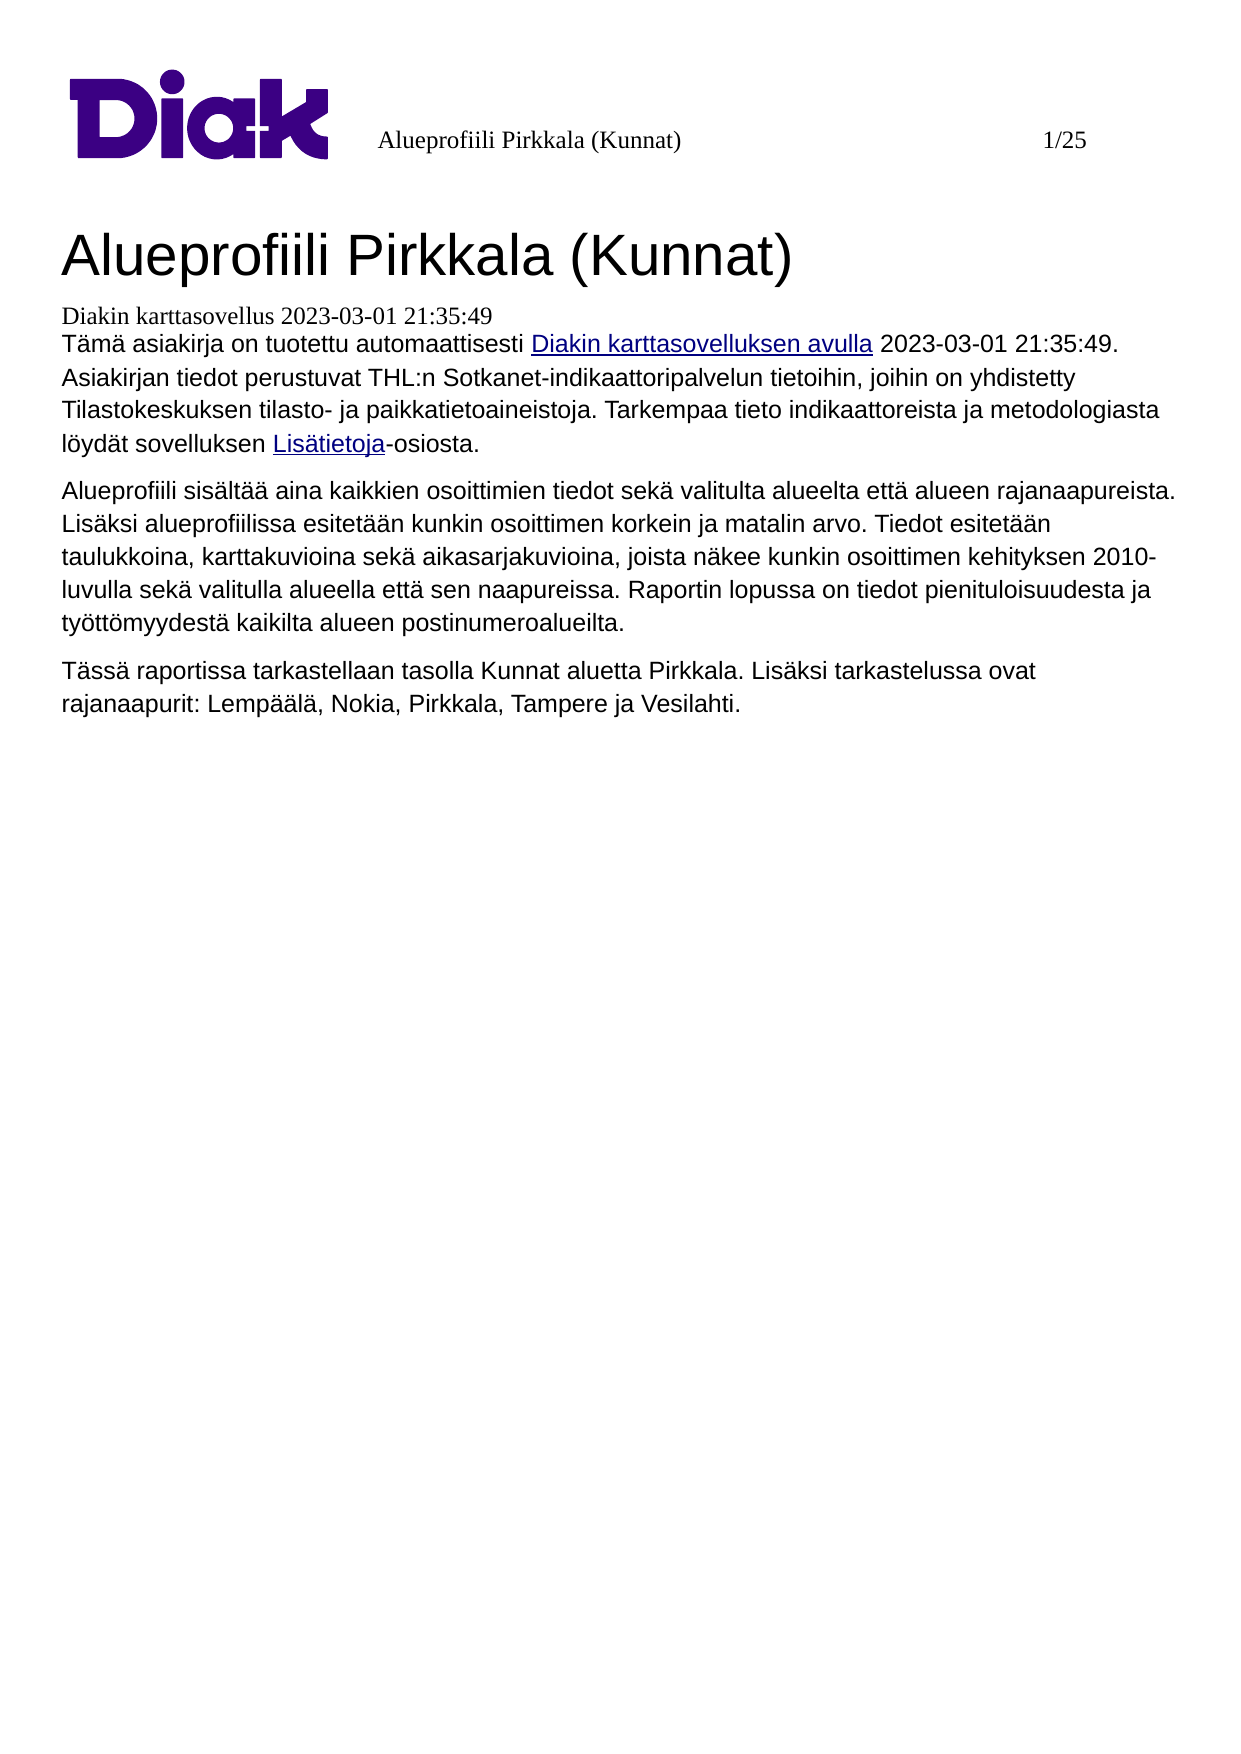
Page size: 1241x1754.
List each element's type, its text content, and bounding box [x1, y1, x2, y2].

text Tässä raportissa tarkastellaan tasolla Kunnat aluetta Pirkkala. Lisäksi tarkastelussa ovat rajanaapurit: Lempäälä, Nokia, Pirkkala, Tampere ja Vesilahti. [61, 656, 1179, 718]
text Diakin karttasovellus 2023-03-01 21:35:49 [61, 301, 1179, 329]
text Tämä asiakirja on tuotettu automaattisesti Diakin karttasovelluksen avulla 2023-03-01 21:35:49. Asiakirjan tiedot perustuvat THL:n Sotkanet-indikaattoripalvelun tietoihin, joihin on yhdistetty Tilastokeskuksen tilasto- ja paikkatietoaineistoja. Tarkempaa tieto indikaattoreista ja metodologiasta löydät sovelluksen Lisätietoja-osiosta. [61, 329, 1179, 457]
title Alueprofiili Pirkkala (Kunnat) [61, 221, 1179, 288]
text Alueprofiili sisältää aina kaikkien osoittimien tiedot sekä valitulta alueelta että alueen rajanaapureista. Lisäksi alueprofiilissa esitetään kunkin osoittimen korkein ja matalin arvo. Tiedot esitetään taulukkoina, karttakuvioina sekä aikasarjakuvioina, joista näkee kunkin osoittimen kehityksen 2010-luvulla sekä valitulla alueella että sen naapureissa. Raportin lopussa on tiedot pienituloisuudesta ja työttömyydestä kaikilta alueen postinumeroalueilta. [61, 476, 1179, 637]
